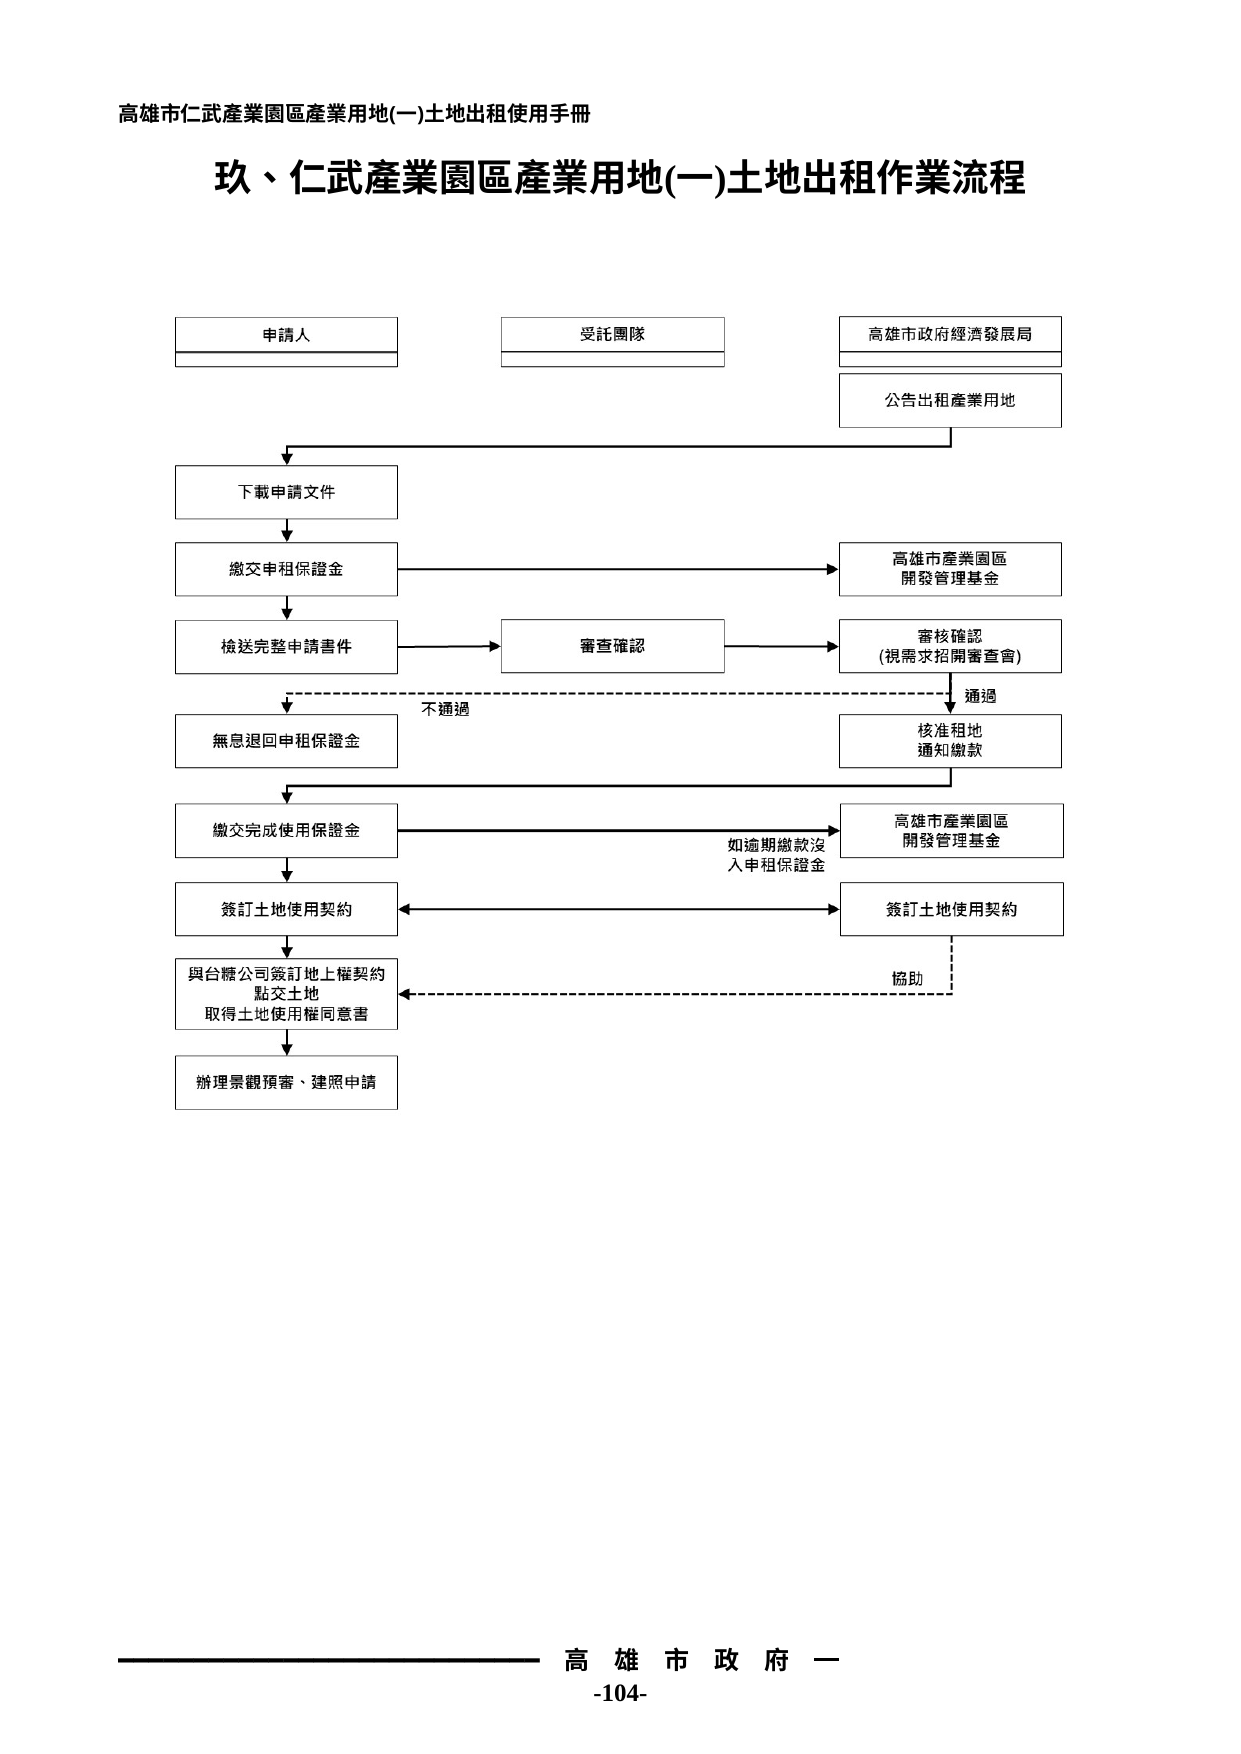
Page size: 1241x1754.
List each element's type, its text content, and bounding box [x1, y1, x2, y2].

picture [118, 231, 1123, 1308]
subtitle 玖、仁武產業園區產業用地(一)土地出租作業流程 [118, 148, 1122, 202]
